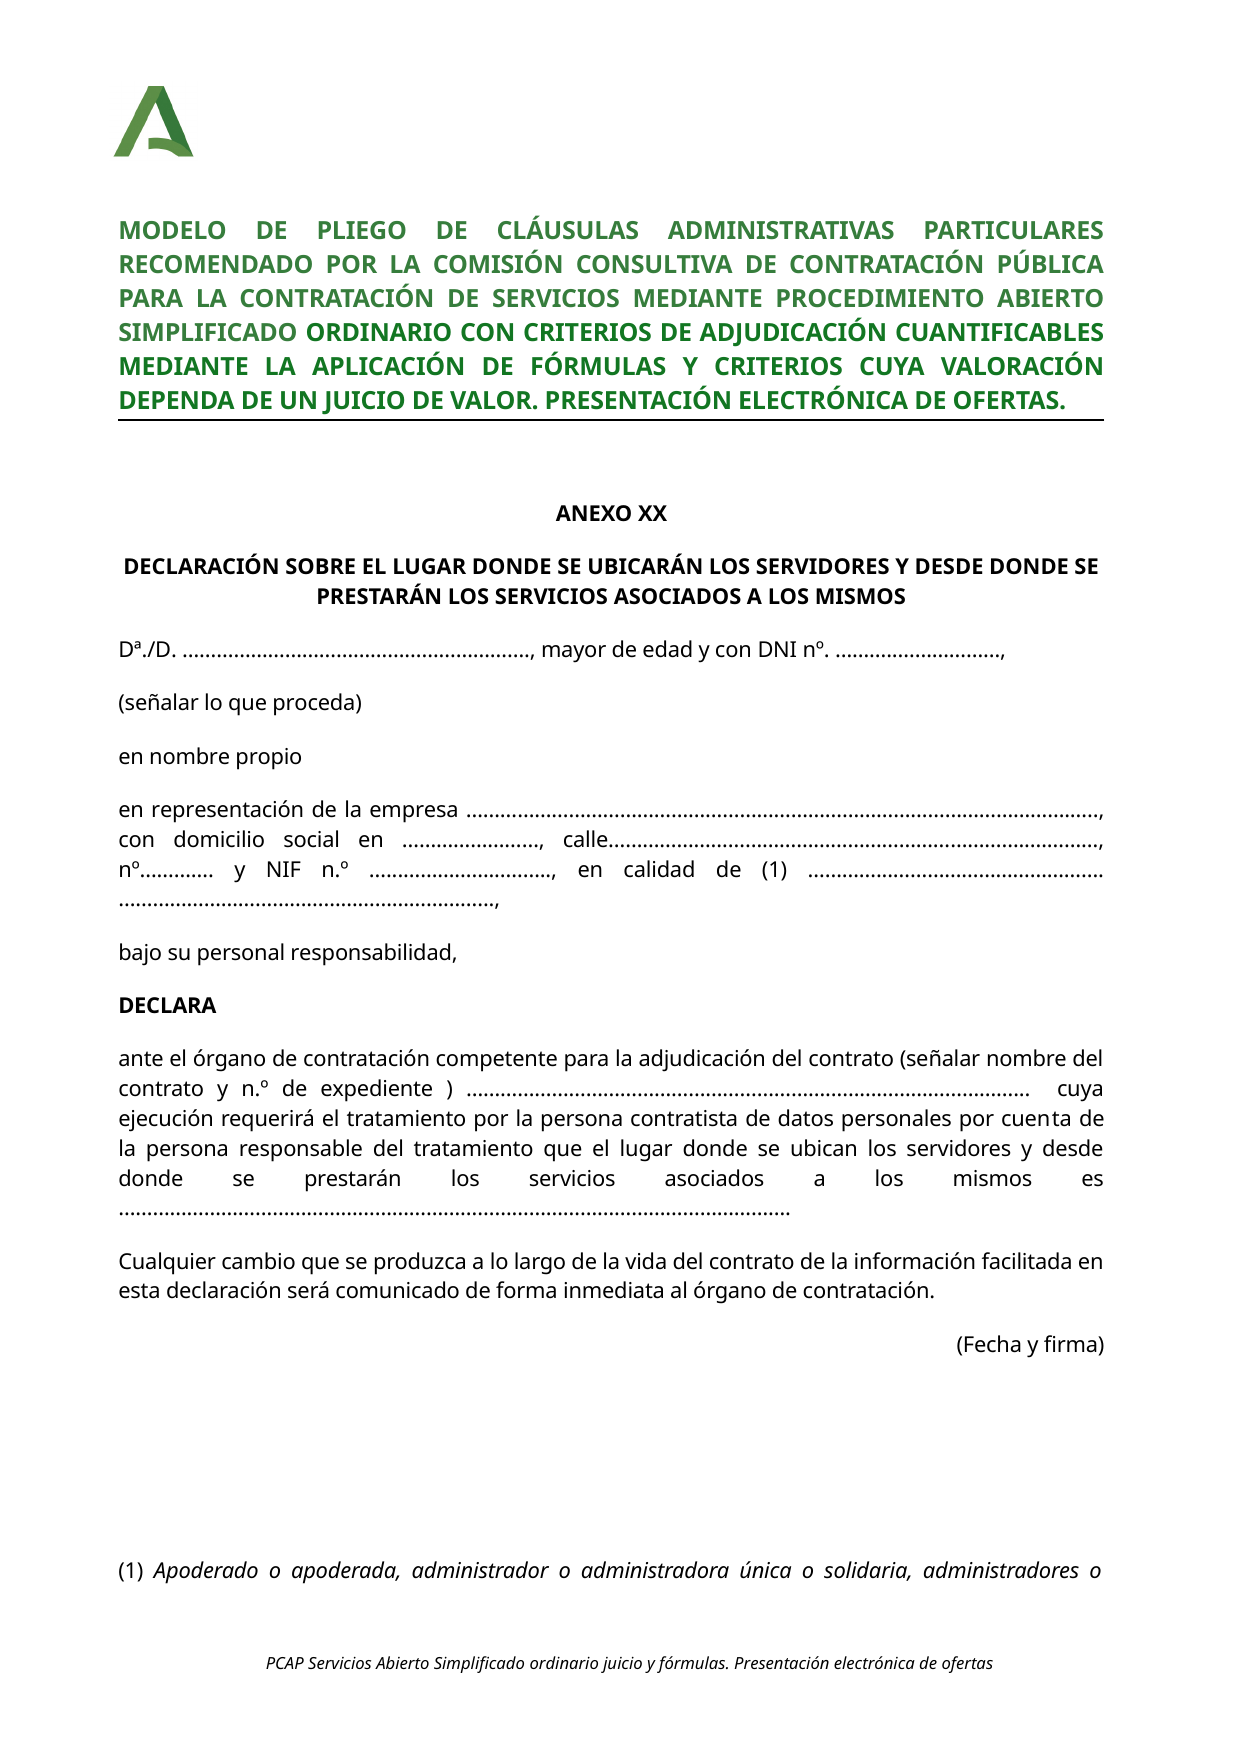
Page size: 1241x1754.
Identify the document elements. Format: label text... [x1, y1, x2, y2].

text Cualquier cambio que se produzca a lo largo de la vida del contrato de la información facilitada en esta declaración será comunicado de forma inmediata al órgano de contratación. [118, 1246, 1104, 1305]
text en nombre propio [118, 741, 1104, 770]
text DECLARA [118, 990, 1104, 1020]
text ANEXO XX [118, 497, 1104, 527]
text (Fecha y firma) [118, 1329, 1104, 1358]
text Dª./D. ……………………………………………………., mayor de edad y con DNI nº. ………..………………, [118, 634, 1104, 664]
text (1) Apoderado o apoderada, administrador o administradora única o solidaria, administradores o [118, 1555, 1104, 1585]
picture [109, 81, 198, 161]
text bajo su personal responsabilidad, [118, 937, 1104, 966]
text ante el órgano de contratación competente para la adjudicación del contrato (señalar nombre del contrato y n.º de expediente ) ……………………………………………………………………………………... cuya ejecución requerirá el tratamiento por la persona contratista de datos personales por cuenta de la persona responsable del tratamiento que el lugar donde se ubican los servidores y desde donde se prestarán los servicios asociados a los mismos es ………………………………………………………………………………………………………. [118, 1043, 1104, 1222]
text DECLARACIÓN SOBRE EL LUGAR DONDE SE UBICARÁN LOS SERVIDORES Y DESDE DONDE SE PRESTARÁN LOS SERVICIOS ASOCIADOS A LOS MISMOS [118, 551, 1104, 610]
text (señalar lo que proceda) [118, 687, 1104, 717]
text en representación de la empresa …………………………………………………………………………………………….….., con domicilio social en ……………………, calle………………………………………………………………..…………, nº…………. y NIF n.º …...……………...…….., en calidad de (1) …………...……………………………....………………………………………………………..., [118, 794, 1104, 913]
text MODELO DE PLIEGO DE CLÁUSULAS ADMINISTRATIVAS PARTICULARES RECOMENDADO POR LA COMISIÓN CONSULTIVA DE CONTRATACIÓN PÚBLICA PARA LA CONTRATACIÓN DE SERVICIOS MEDIANTE PROCEDIMIENTO ABIERTO SIMPLIFICADO ORDINARIO CON CRITERIOS DE ADJUDICACIÓN CUANTIFICABLES MEDIANTE LA APLICACIÓN DE FÓRMULAS Y CRITERIOS CUYA VALORACIÓN DEPENDA DE UN JUICIO DE VALOR. PRESENTACIÓN ELECTRÓNICA DE OFERTAS. [118, 213, 1104, 419]
